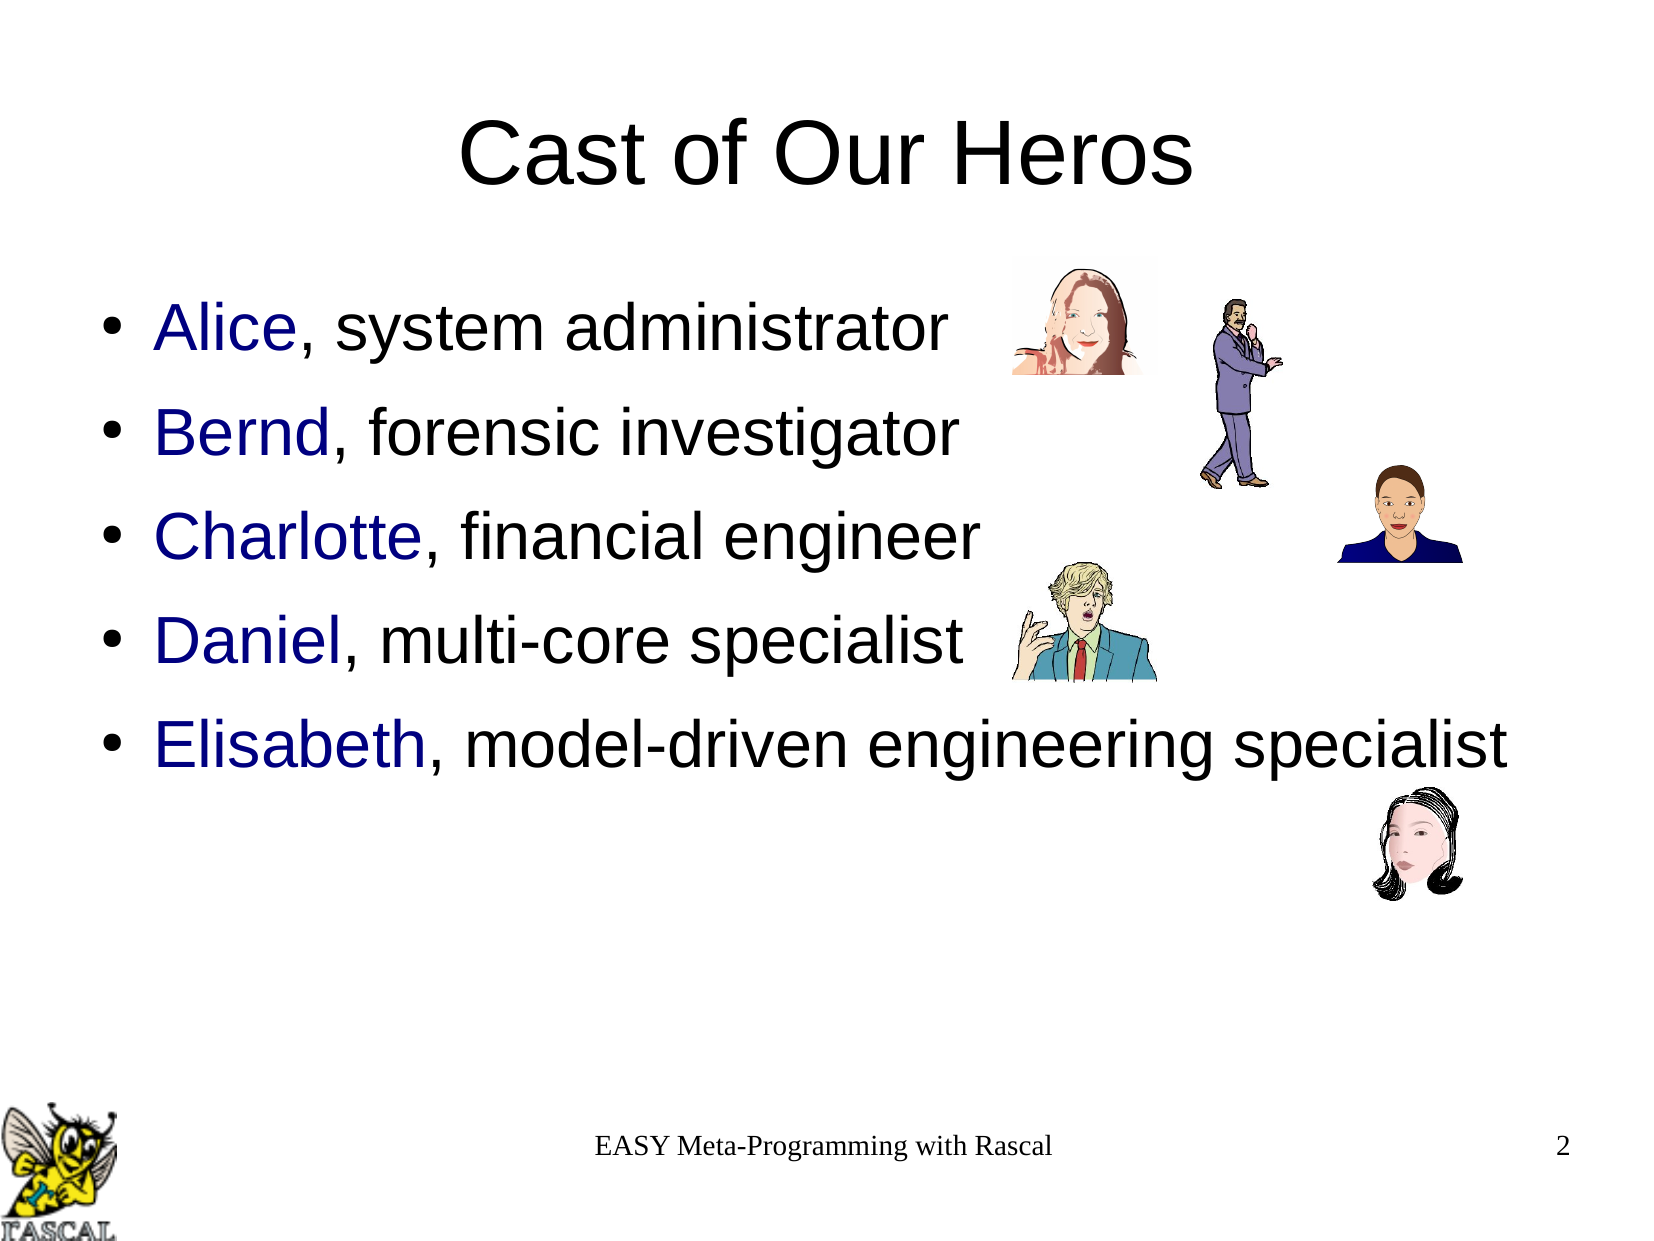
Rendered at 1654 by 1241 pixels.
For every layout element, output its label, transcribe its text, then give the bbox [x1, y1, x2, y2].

picture [1012, 562, 1157, 683]
picture [0, 1102, 117, 1241]
picture [1372, 787, 1463, 901]
picture [1012, 256, 1158, 376]
picture [1200, 299, 1283, 489]
picture [1337, 465, 1463, 563]
list Alice, system administrator Bernd, forensic investigator Charlotte, financial engineer Daniel, multi-core specialist Elisabeth, model-driven engineering specialist [82, 290, 1571, 1109]
title Cast of Our Heros [82, 49, 1571, 257]
